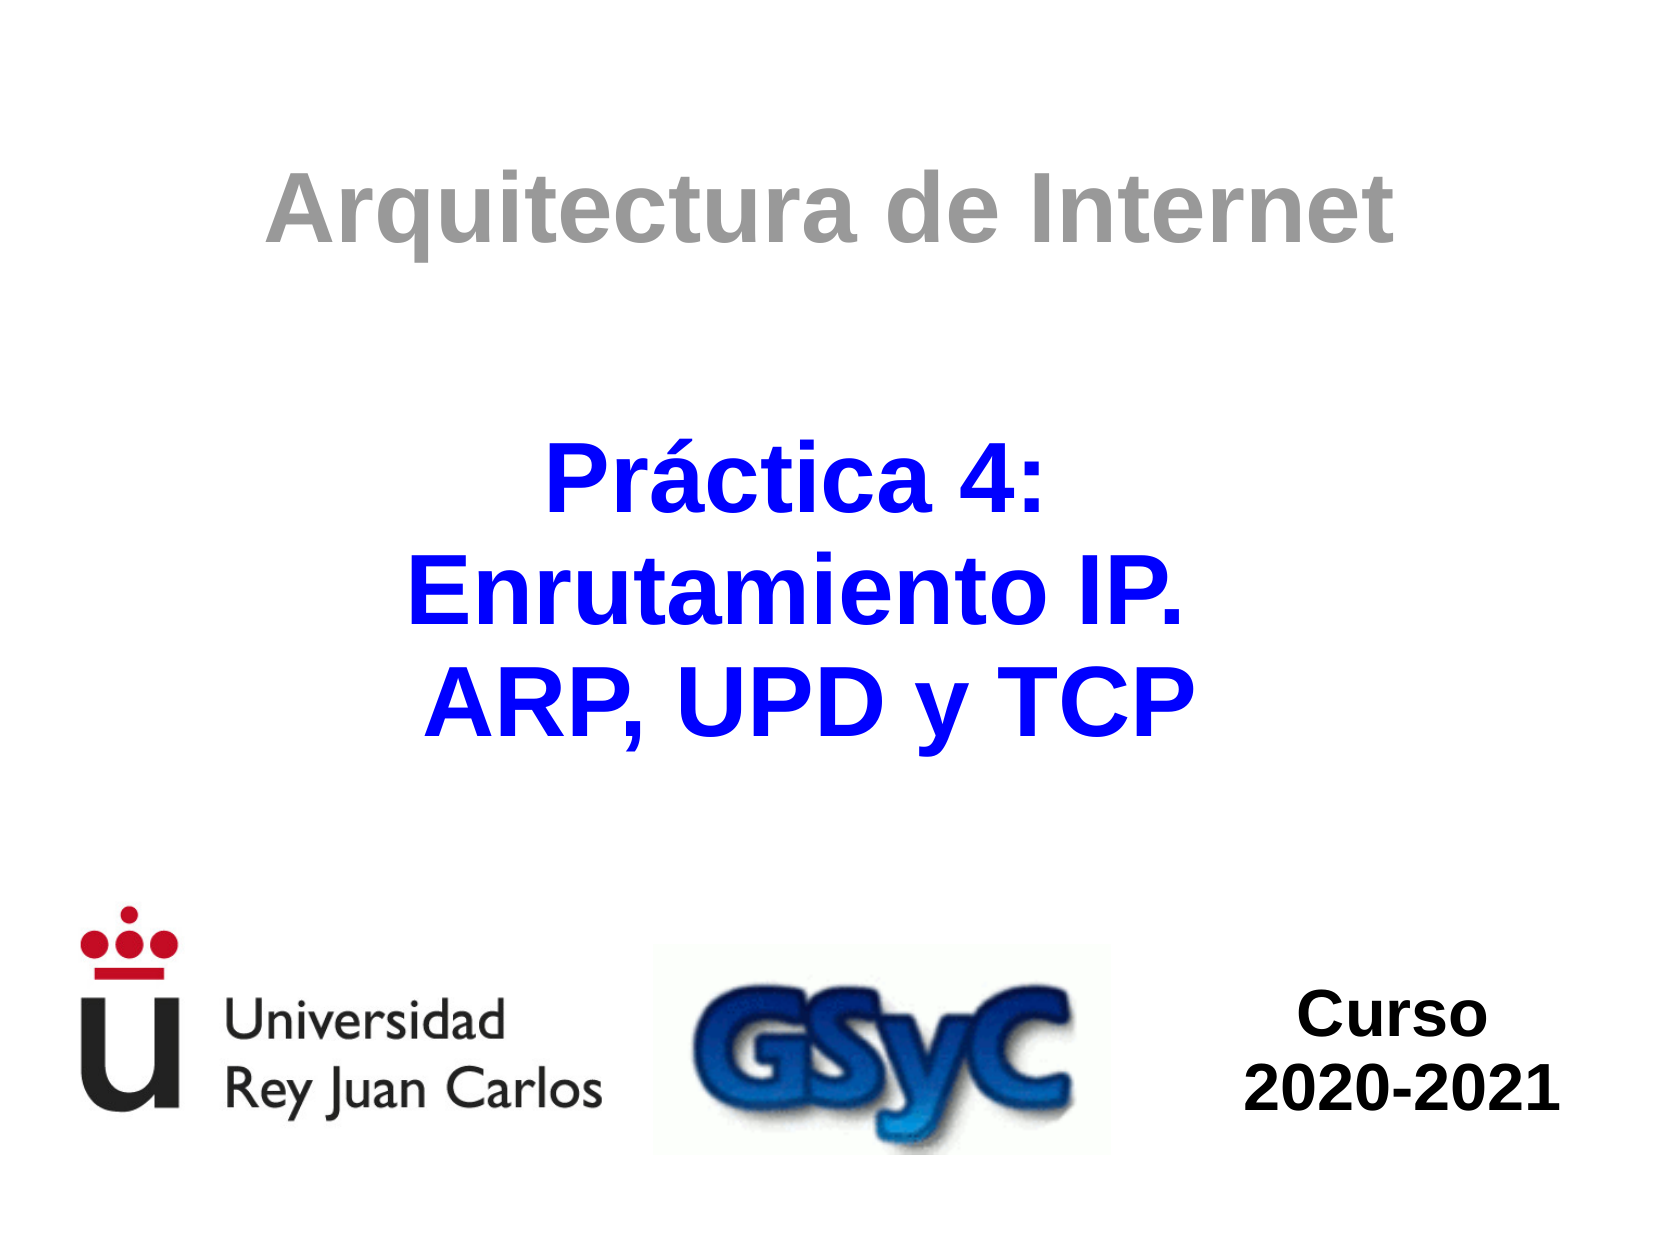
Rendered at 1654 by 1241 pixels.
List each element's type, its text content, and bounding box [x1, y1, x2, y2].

picture [653, 944, 1111, 1156]
title Práctica 4: Enrutamiento IP. ARP, UPD y TCP [135, 422, 1486, 758]
picture [46, 884, 631, 1141]
title Curso 2020-2021 [1200, 975, 1606, 1126]
title Arquitectura de Internet [144, 39, 1516, 376]
